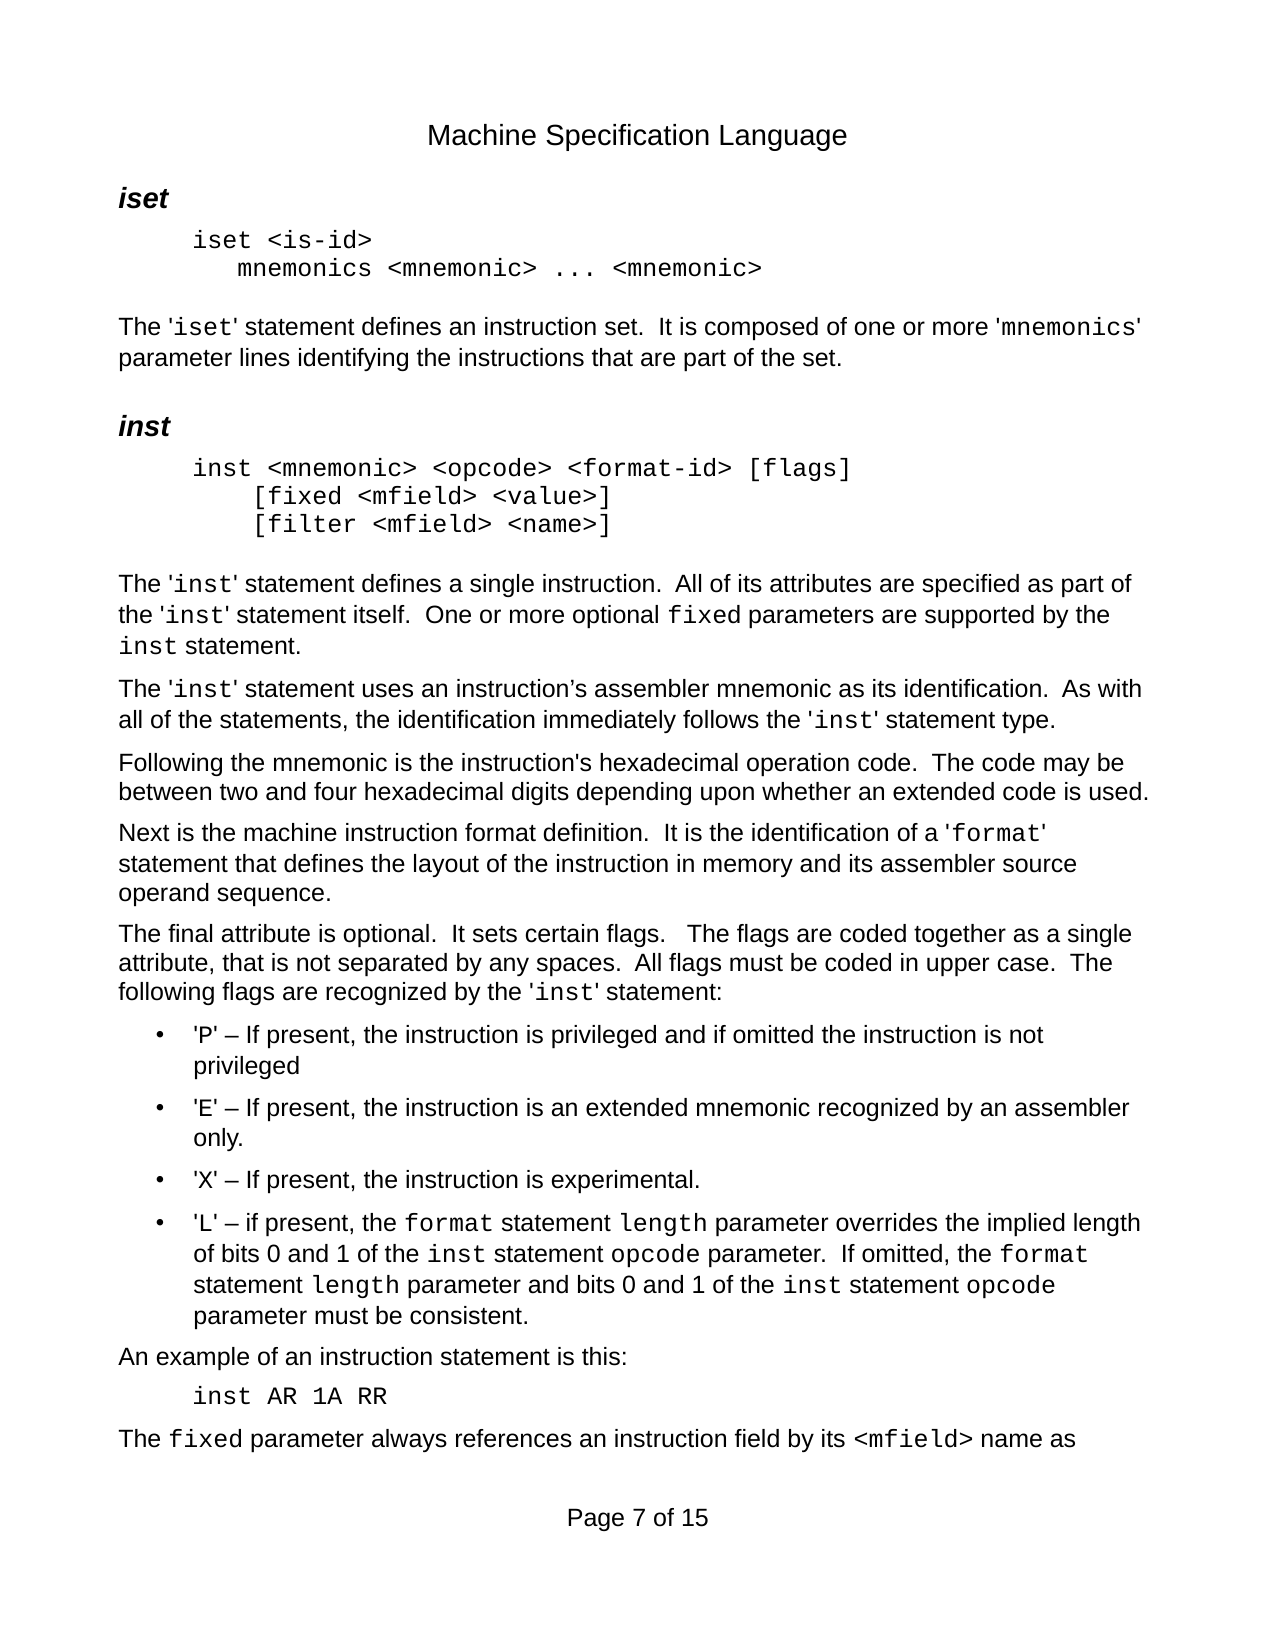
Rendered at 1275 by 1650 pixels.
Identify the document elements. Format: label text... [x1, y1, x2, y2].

list 'E' – If present, the instruction is an extended mnemonic recognized by an assembler only. [156, 1092, 1157, 1152]
list 'L' – if present, the format statement length parameter overrides the implied length of bits 0 and 1 of the inst statement opcode parameter. If omitted, the format statement length parameter and bits 0 and 1 of the inst statement opcode parameter must be consistent. [156, 1208, 1157, 1330]
text iset <is-id> [192, 227, 1157, 256]
list 'P' – If present, the instruction is privileged and if omitted the instruction is not privileged [156, 1020, 1157, 1080]
text inst <mnemonic> <opcode> <format-id> [flags] [192, 455, 1157, 484]
text Following the mnemonic is the instruction's hexadecimal operation code. The code may be between two and four hexadecimal digits depending upon whether an extended code is used. [118, 748, 1157, 806]
subtitle inst [118, 409, 1157, 443]
text The final attribute is optional. It sets certain flags. The flags are coded together as a single attribute, that is not separated by any spaces. All flags must be coded in upper case. The following flags are recognized by the 'inst' statement: [118, 919, 1157, 1008]
subtitle iset [118, 181, 1157, 215]
text The fixed parameter always references an instruction field by its <mfield> name as [118, 1424, 1157, 1455]
text [filter <mfield> <name>] [192, 512, 1157, 540]
text The 'inst' statement defines a single instruction. All of its attributes are specified as part of the 'inst' statement itself. One or more optional fixed parameters are supported by the inst statement. [118, 569, 1157, 662]
list 'X' – If present, the instruction is experimental. [156, 1165, 1157, 1196]
text The 'inst' statement uses an instruction’s assembler mnemonic as its identification. As with all of the statements, the identification immediately follows the 'inst' statement type. [118, 674, 1157, 736]
text [fixed <mfield> <value>] [192, 484, 1157, 512]
text inst AR 1A RR [192, 1383, 1157, 1412]
text Next is the machine instruction format definition. It is the identification of a 'format' statement that defines the layout of the instruction in memory and its assembler source operand sequence. [118, 818, 1157, 907]
text mnemonics <mnemonic> ... <mnemonic> [192, 256, 1157, 284]
text An example of an instruction statement is this: [118, 1342, 1157, 1371]
text The 'iset' statement defines an instruction set. It is composed of one or more 'mnemonics' parameter lines identifying the instructions that are part of the set. [118, 312, 1157, 372]
